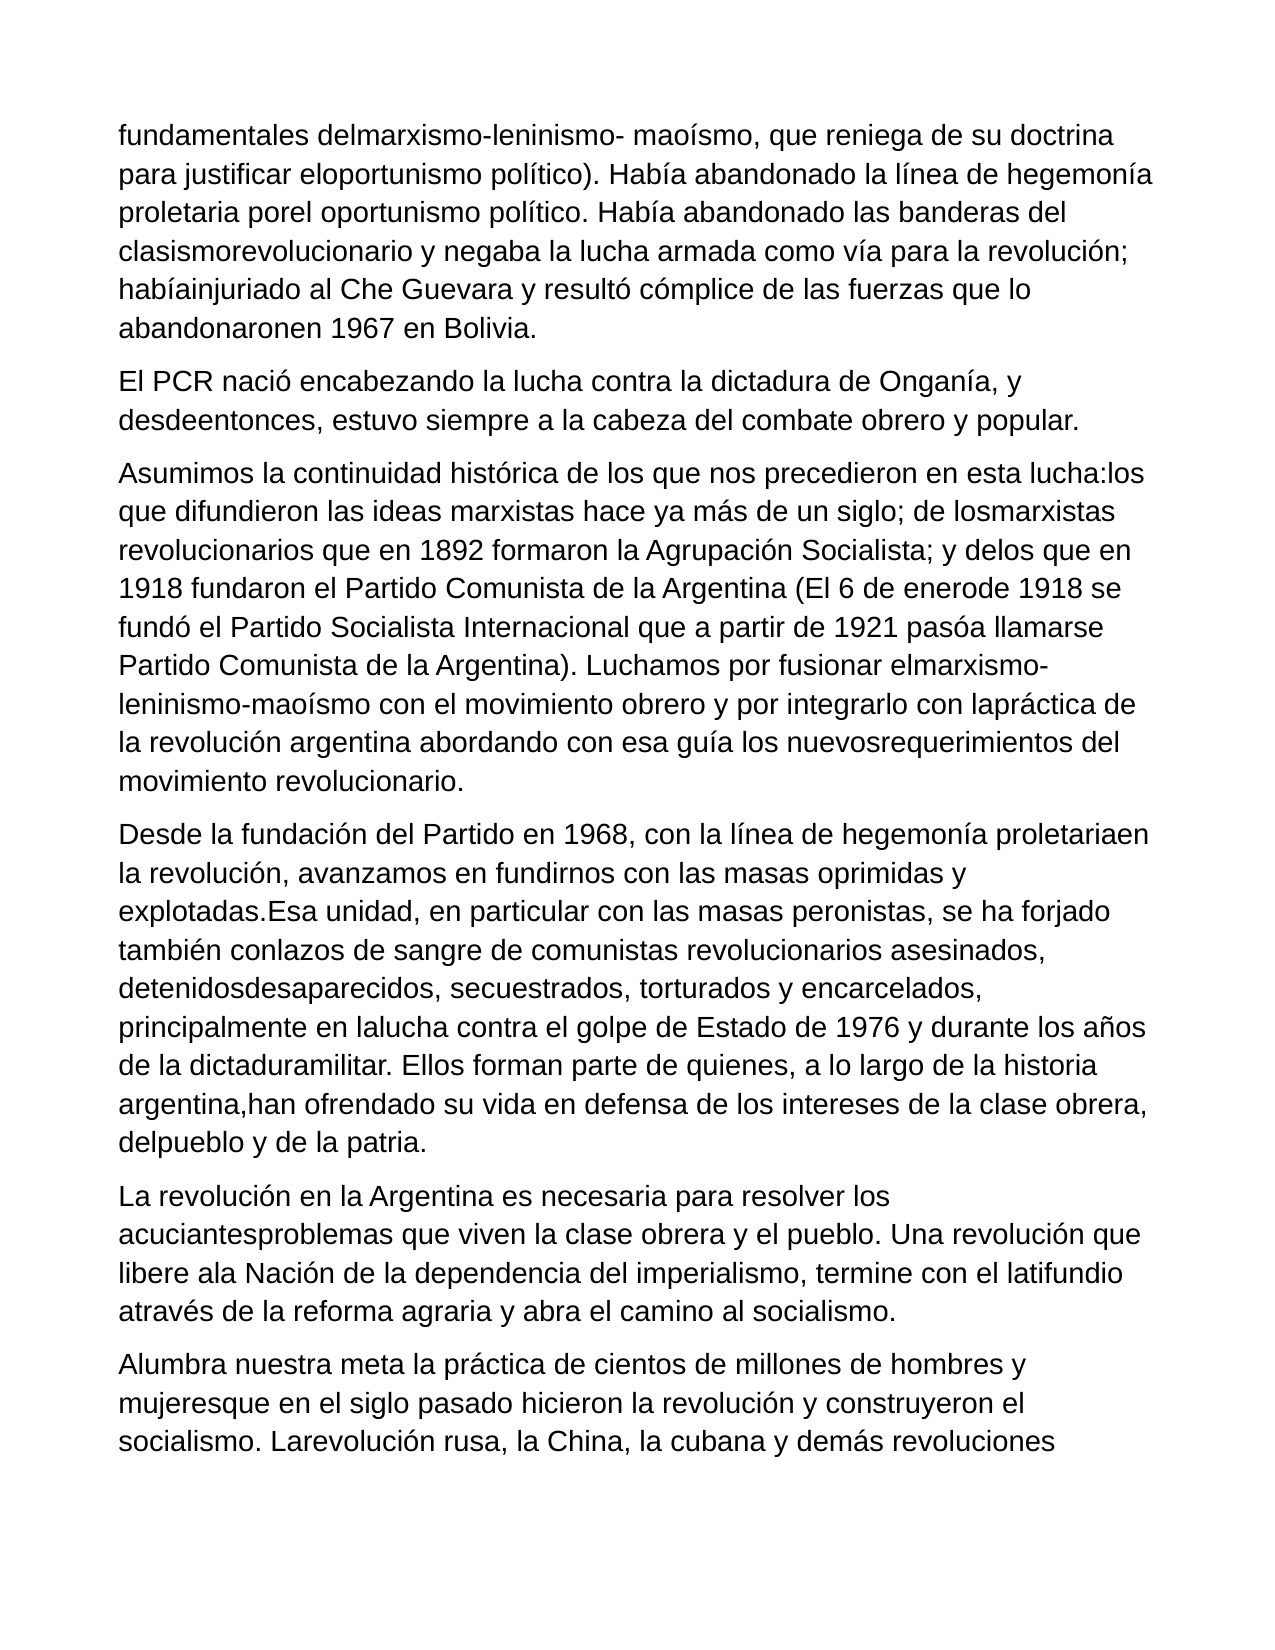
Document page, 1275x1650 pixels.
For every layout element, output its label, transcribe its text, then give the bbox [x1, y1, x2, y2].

text fundamentales delmarxismo-leninismo- maoísmo, que reniega de su doctrina para justificar eloportunismo político). Había abandonado la línea de hegemonía proletaria porel oportunismo político. Había abandonado las banderas del clasismorevolucionario y negaba la lucha armada como vía para la revolución; habíainjuriado al Che Guevara y resultó cómplice de las fuerzas que lo abandonaronen 1967 en Bolivia. [118, 118, 1157, 344]
text La revolución en la Argentina es necesaria para resolver los acuciantesproblemas que viven la clase obrera y el pueblo. Una revolución que libere ala Nación de la dependencia del imperialismo, termine con el latifundio através de la reforma agraria y abra el camino al socialismo. [118, 1178, 1157, 1328]
text El PCR nació encabezando la lucha contra la dictadura de Onganía, y desdeentonces, estuvo siempre a la cabeza del combate obrero y popular. [118, 364, 1157, 436]
text Asumimos la continuidad histórica de los que nos precedieron en esta lucha:los que difundieron las ideas marxistas hace ya más de un siglo; de losmarxistas revolucionarios que en 1892 formaron la Agrupación Socialista; y delos que en 1918 fundaron el Partido Comunista de la Argentina (El 6 de enerode 1918 se fundó el Partido Socialista Internacional que a partir de 1921 pasóa llamarse Partido Comunista de la Argentina). Luchamos por fusionar elmarxismo-leninismo-maoísmo con el movimiento obrero y por integrarlo con lapráctica de la revolución argentina abordando con esa guía los nuevosrequerimientos del movimiento revolucionario. [118, 456, 1157, 797]
text Alumbra nuestra meta la práctica de cientos de millones de hombres y mujeresque en el siglo pasado hicieron la revolución y construyeron el socialismo. Larevolución rusa, la China, la cubana y demás revoluciones [118, 1347, 1157, 1458]
text Desde la fundación del Partido en 1968, con la línea de hegemonía proletariaen la revolución, avanzamos en fundirnos con las masas oprimidas y explotadas.Esa unidad, en particular con las masas peronistas, se ha forjado también conlazos de sangre de comunistas revolucionarios asesinados, detenidosdesaparecidos, secuestrados, torturados y encarcelados, principalmente en lalucha contra el golpe de Estado de 1976 y durante los años de la dictaduramilitar. Ellos forman parte de quienes, a lo largo de la historia argentina,han ofrendado su vida en defensa de los intereses de la clase obrera, delpueblo y de la patria. [118, 817, 1157, 1159]
